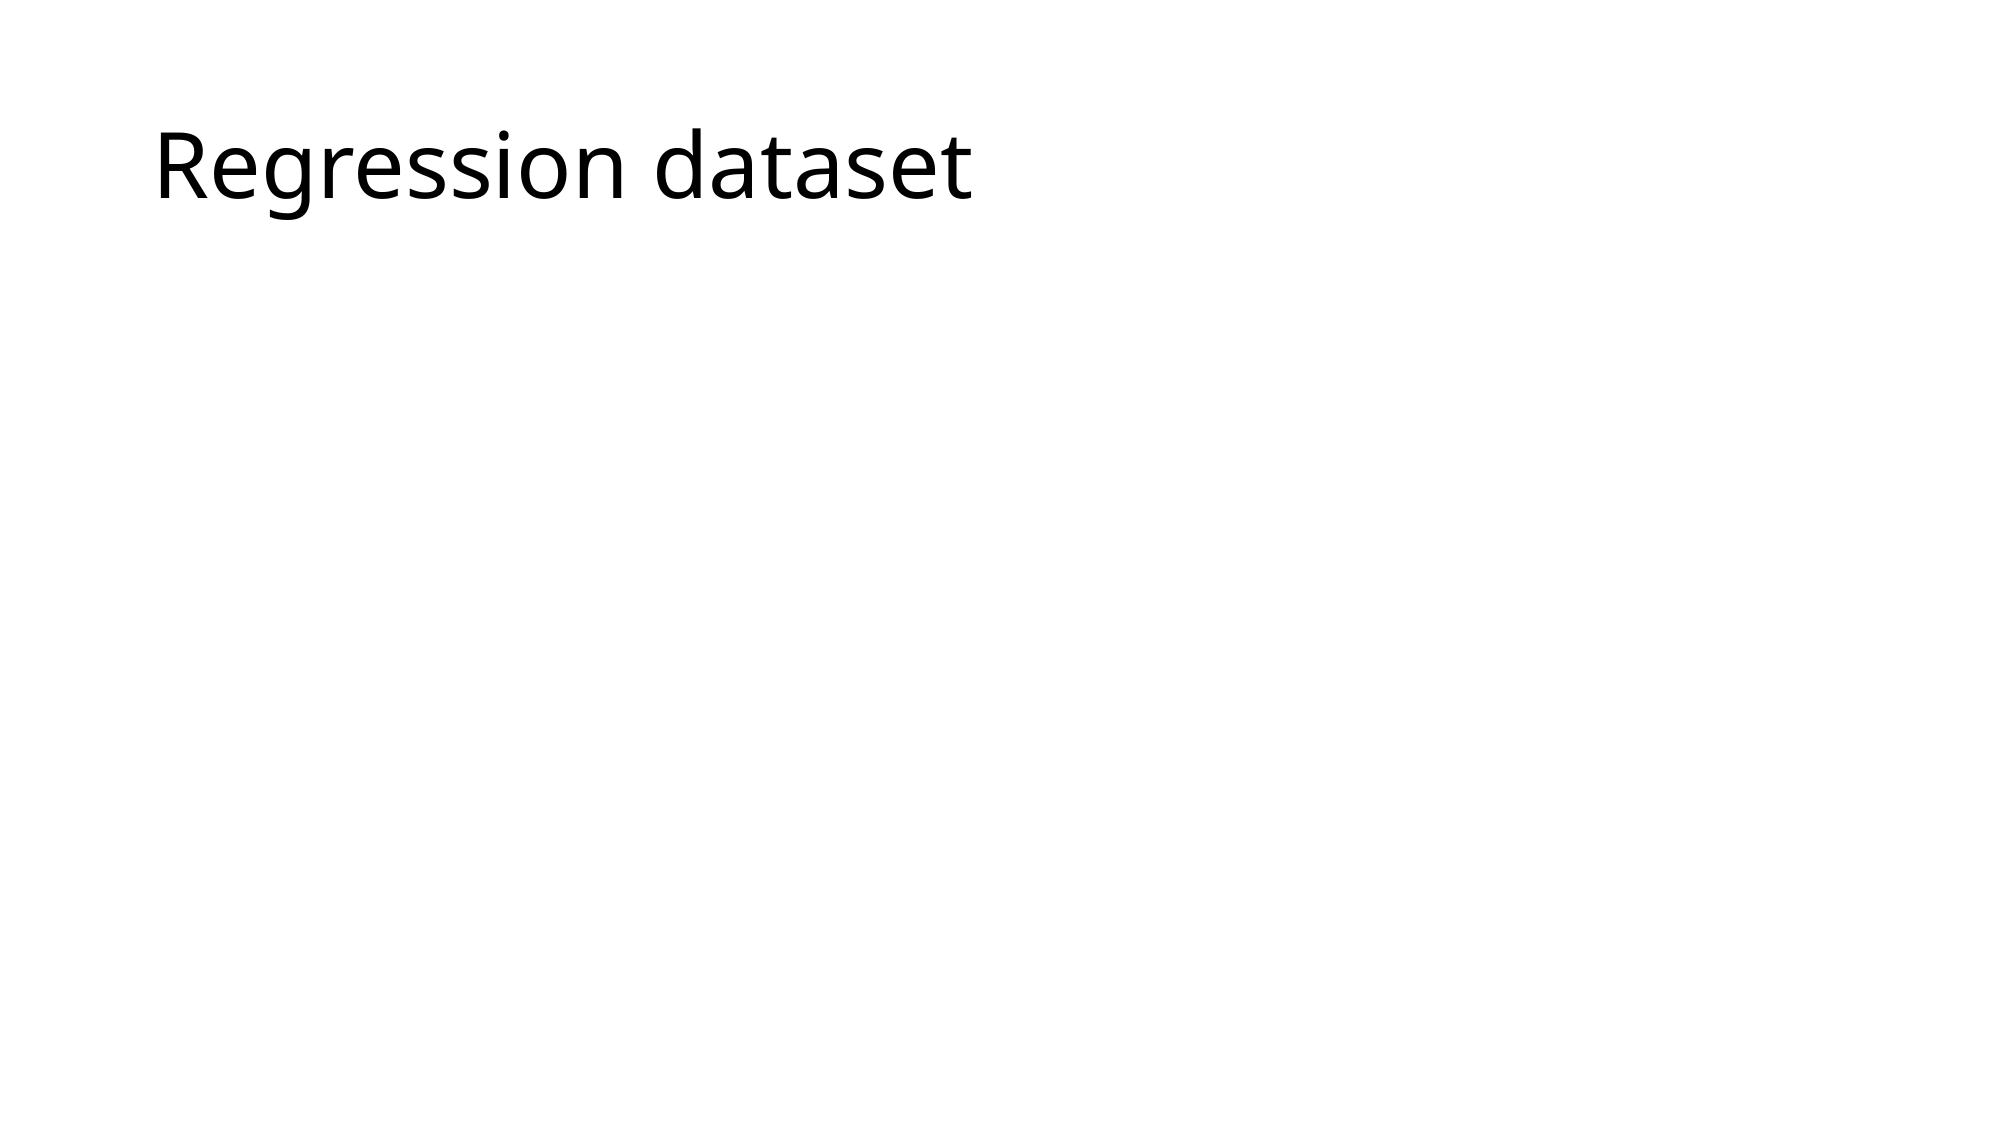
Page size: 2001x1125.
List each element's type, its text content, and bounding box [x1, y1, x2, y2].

title Regression dataset [137, 59, 1863, 278]
